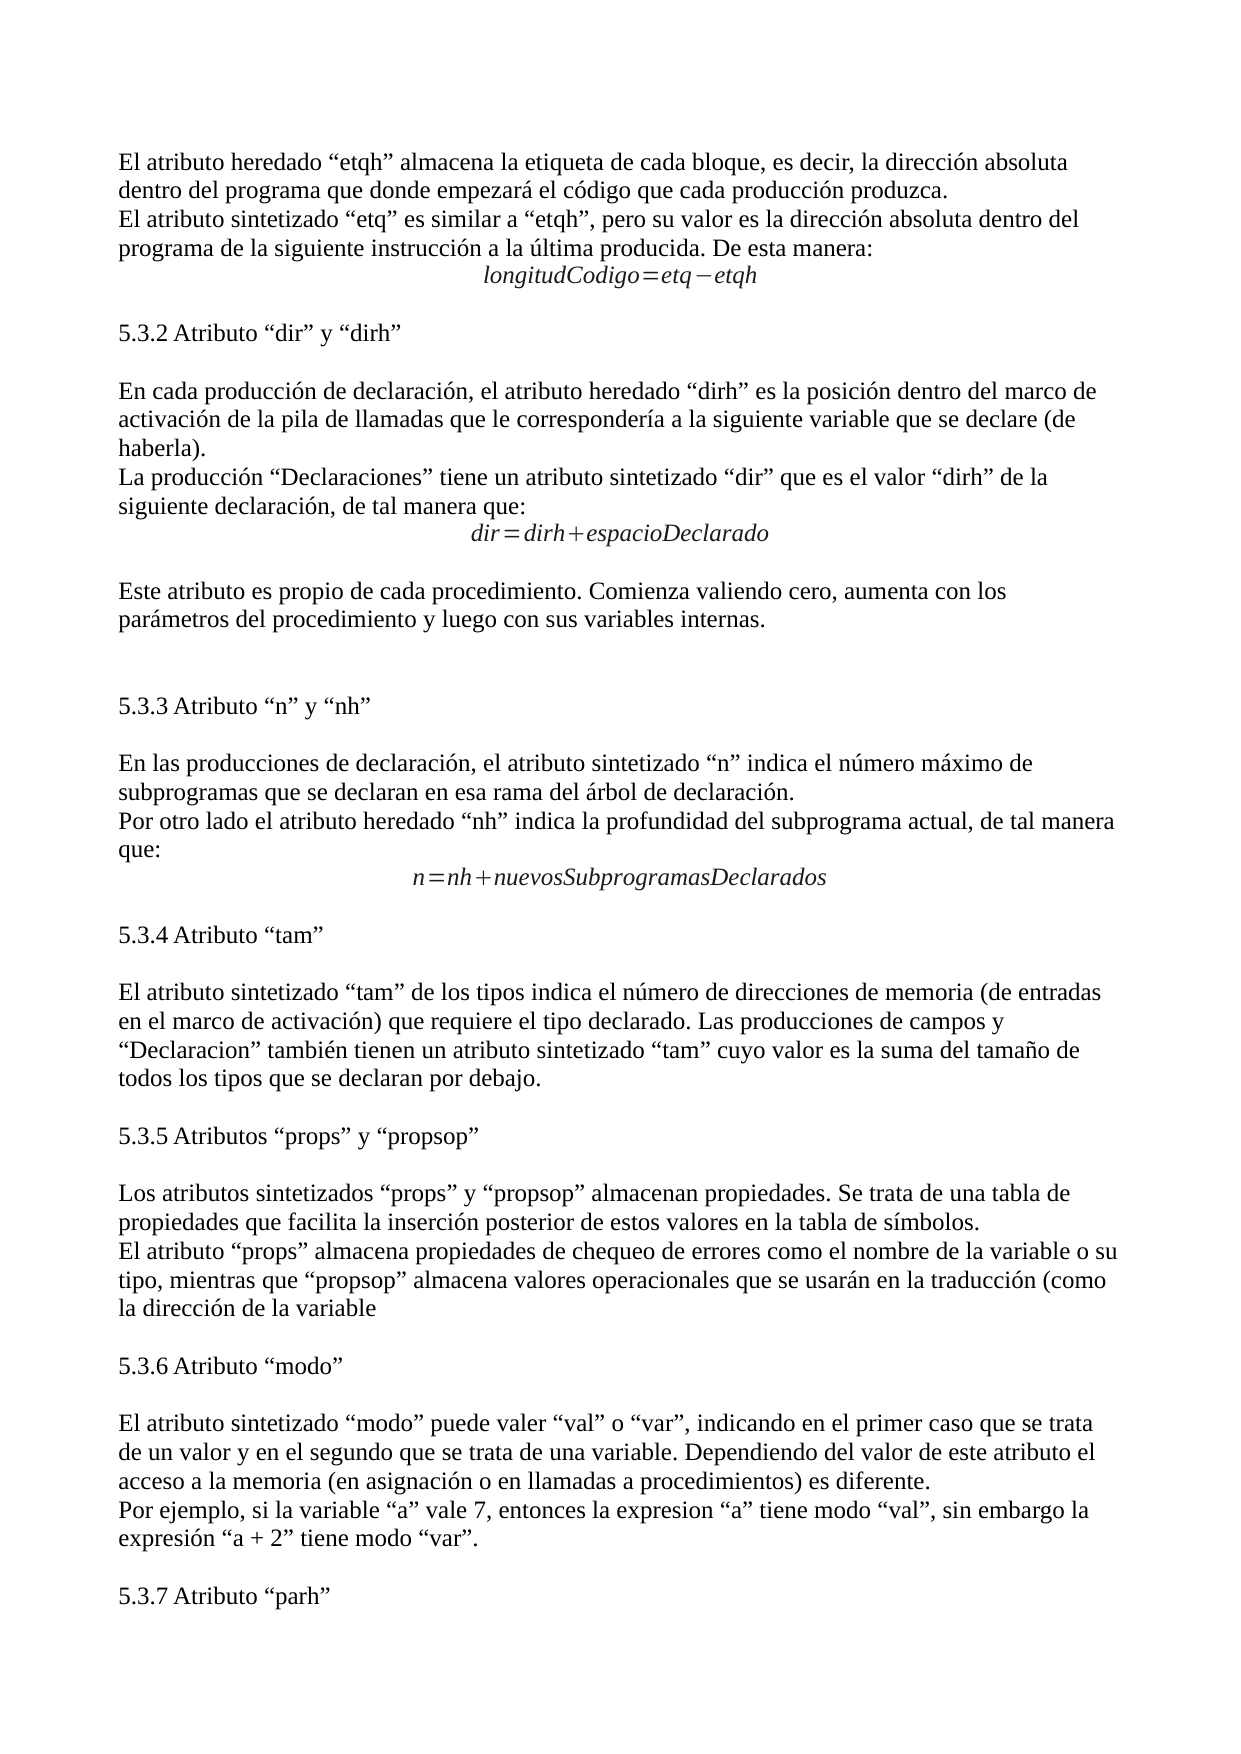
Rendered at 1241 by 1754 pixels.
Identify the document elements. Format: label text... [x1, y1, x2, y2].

text 5.3.5 Atributos “props” y “propsop” [118, 1121, 1122, 1150]
text 5.3.6 Atributo “modo” [118, 1351, 1122, 1380]
text 5.3.7 Atributo “parh” [118, 1581, 1122, 1610]
text El atributo sintetizado “modo” puede valer “val” o “var”, indicando en el primer caso que se trata de un valor y en el segundo que se trata de una variable. Dependiendo del valor de este atributo el acceso a la memoria (en asignación o en llamadas a procedimientos) es diferente. Por ejemplo, si la variable “a” vale 7, entonces la expresion “a” tiene modo “val”, sin embargo la expresión “a + 2” tiene modo “var”. [118, 1408, 1122, 1552]
text Este atributo es propio de cada procedimiento. Comienza valiendo cero, aumenta con los parámetros del procedimiento y luego con sus variables internas. [118, 576, 1122, 633]
text El atributo “props” almacena propiedades de chequeo de errores como el nombre de la variable o su tipo, mientras que “propsop” almacena valores operacionales que se usarán en la traducción (como la dirección de la variable [118, 1236, 1122, 1322]
text El atributo heredado “etqh” almacena la etiqueta de cada bloque, es decir, la dirección absoluta dentro del programa que donde empezará el código que cada producción produzca. [118, 147, 1122, 204]
text El atributo sintetizado “tam” de los tipos indica el número de direcciones de memoria (de entradas en el marco de activación) que requiere el tipo declarado. Las producciones de campos y “Declaracion” también tienen un atributo sintetizado “tam” cuyo valor es la suma del tamaño de todos los tipos que se declaran por debajo. [118, 977, 1122, 1092]
text En las producciones de declaración, el atributo sintetizado “n” indica el número máximo de subprogramas que se declaran en esa rama del árbol de declaración. Por otro lado el atributo heredado “nh” indica la profundidad del subprograma actual, de tal manera que: [118, 748, 1122, 863]
text 5.3.3 Atributo “n” y “nh” [118, 691, 1122, 719]
text En cada producción de declaración, el atributo heredado “dirh” es la posición dentro del marco de activación de la pila de llamadas que le correspondería a la siguiente variable que se declare (de haberla). [118, 376, 1122, 462]
text La producción “Declaraciones” tiene un atributo sintetizado “dir” que es el valor “dirh” de la siguiente declaración, de tal manera que: [118, 462, 1122, 519]
text Los atributos sintetizados “props” y “propsop” almacenan propiedades. Se trata de una tabla de propiedades que facilita la inserción posterior de estos valores en la tabla de símbolos. [118, 1178, 1122, 1236]
text 5.3.2 Atributo “dir” y “dirh” [118, 318, 1122, 347]
text El atributo sintetizado “etq” es similar a “etqh”, pero su valor es la dirección absoluta dentro del programa de la siguiente instrucción a la última producida. De esta manera: [118, 204, 1122, 262]
text 5.3.4 Atributo “tam” [118, 920, 1122, 948]
